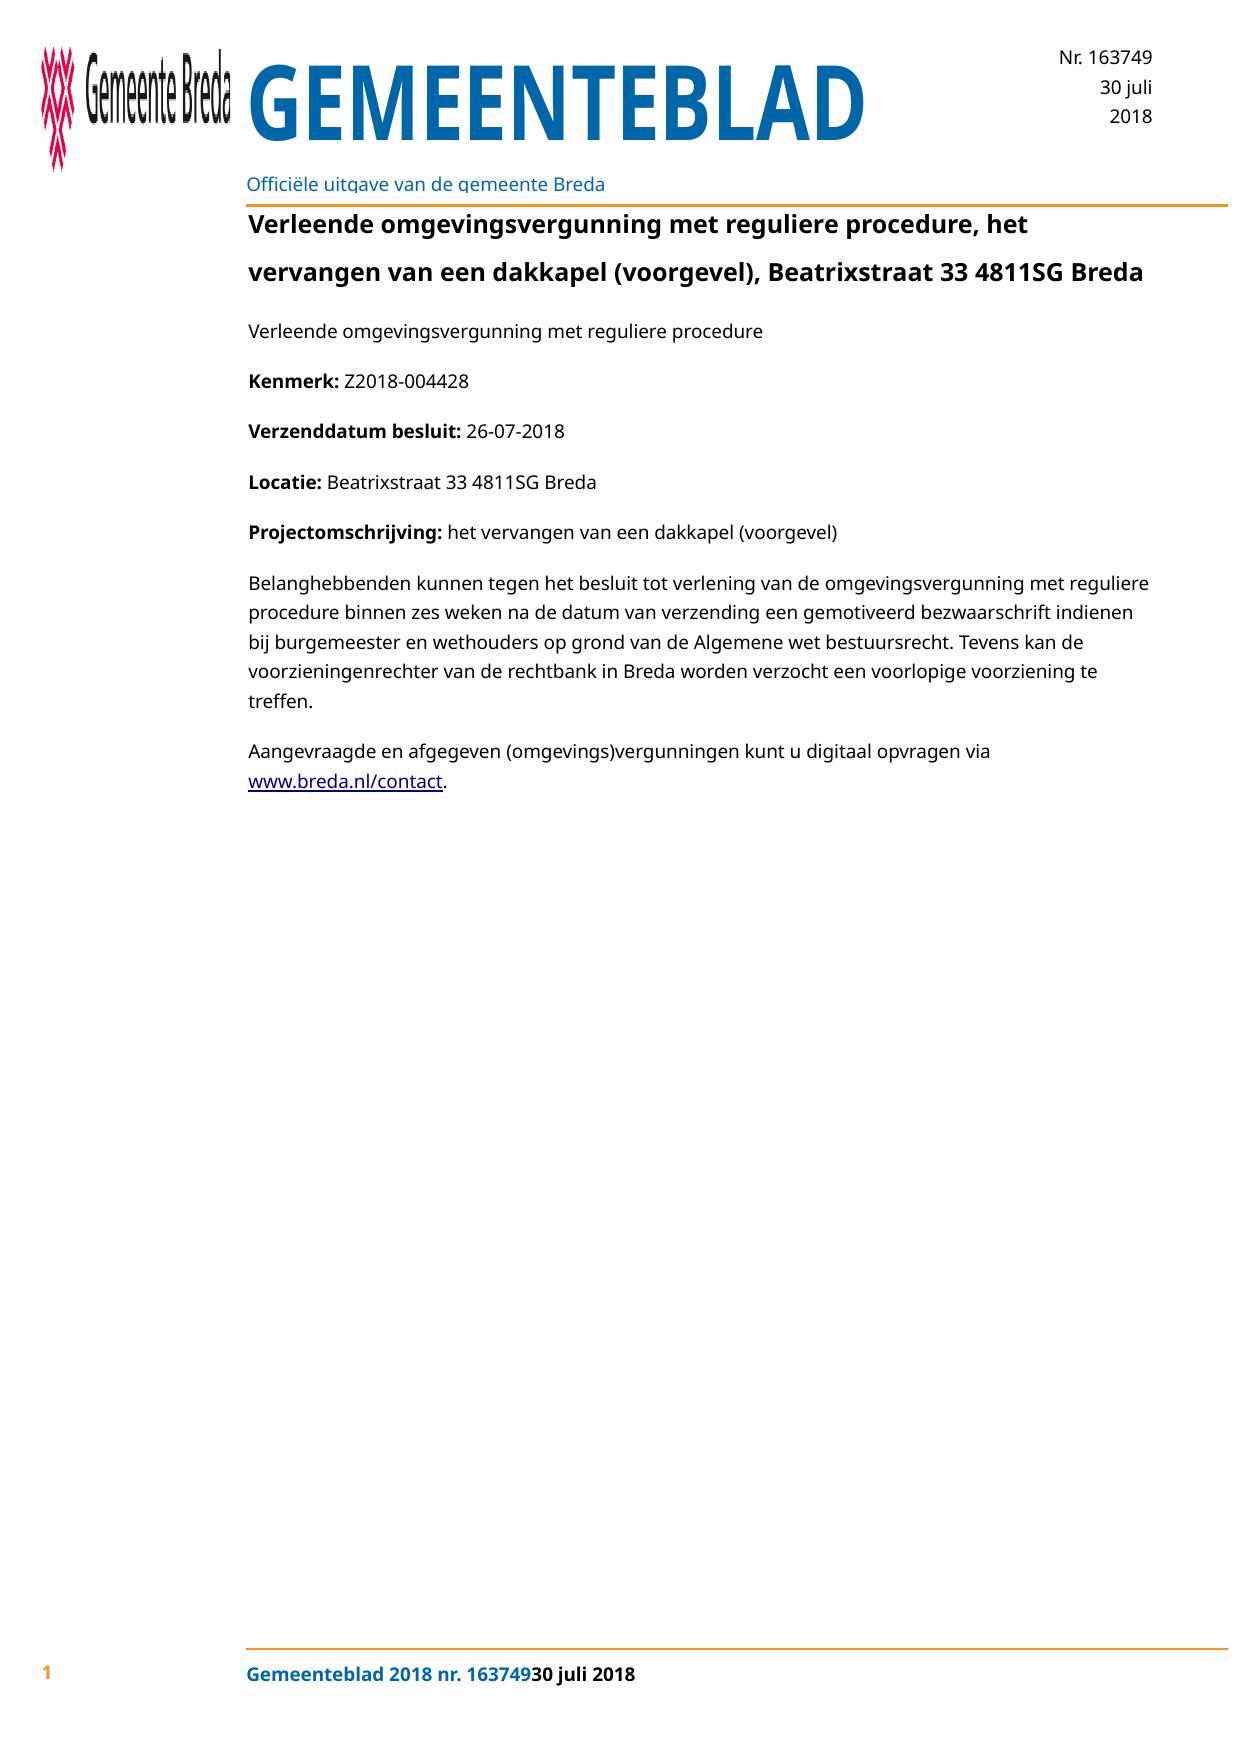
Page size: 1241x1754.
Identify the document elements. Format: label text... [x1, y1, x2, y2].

text Projectomschrijving: het vervangen van een dakkapel (voorgevel) [248, 519, 1152, 545]
text Verleende omgevingsvergunning met reguliere procedure [248, 318, 1152, 344]
text Aangevraagde en afgegeven (omgevings)vergunningen kunt u digitaal opvragen via www.breda.nl/contact. [248, 739, 1152, 794]
text Belanghebbenden kunnen tegen het besluit tot verlening van de omgevingsvergunning met reguliere procedure binnen zes weken na de datum van verzending een gemotiveerd bezwaarschrift indienen bij burgemeester en wethouders op grond van de Algemene wet bestuursrecht. Tevens kan de voorzieningenrechter van de rechtbank in Breda worden verzocht een voorlopige voorziening te treffen. [248, 570, 1152, 714]
text Verleende omgevingsvergunning met reguliere procedure, het vervangen van een dakkapel (voorgevel), Beatrixstraat 33 4811SG Breda [248, 207, 1152, 288]
text Locatie: Beatrixstraat 33 4811SG Breda [248, 469, 1152, 495]
text Kenmerk: Z2018-004428 [248, 368, 1152, 394]
text Verzenddatum besluit: 26-07-2018 [248, 419, 1152, 444]
picture [41, 47, 231, 172]
